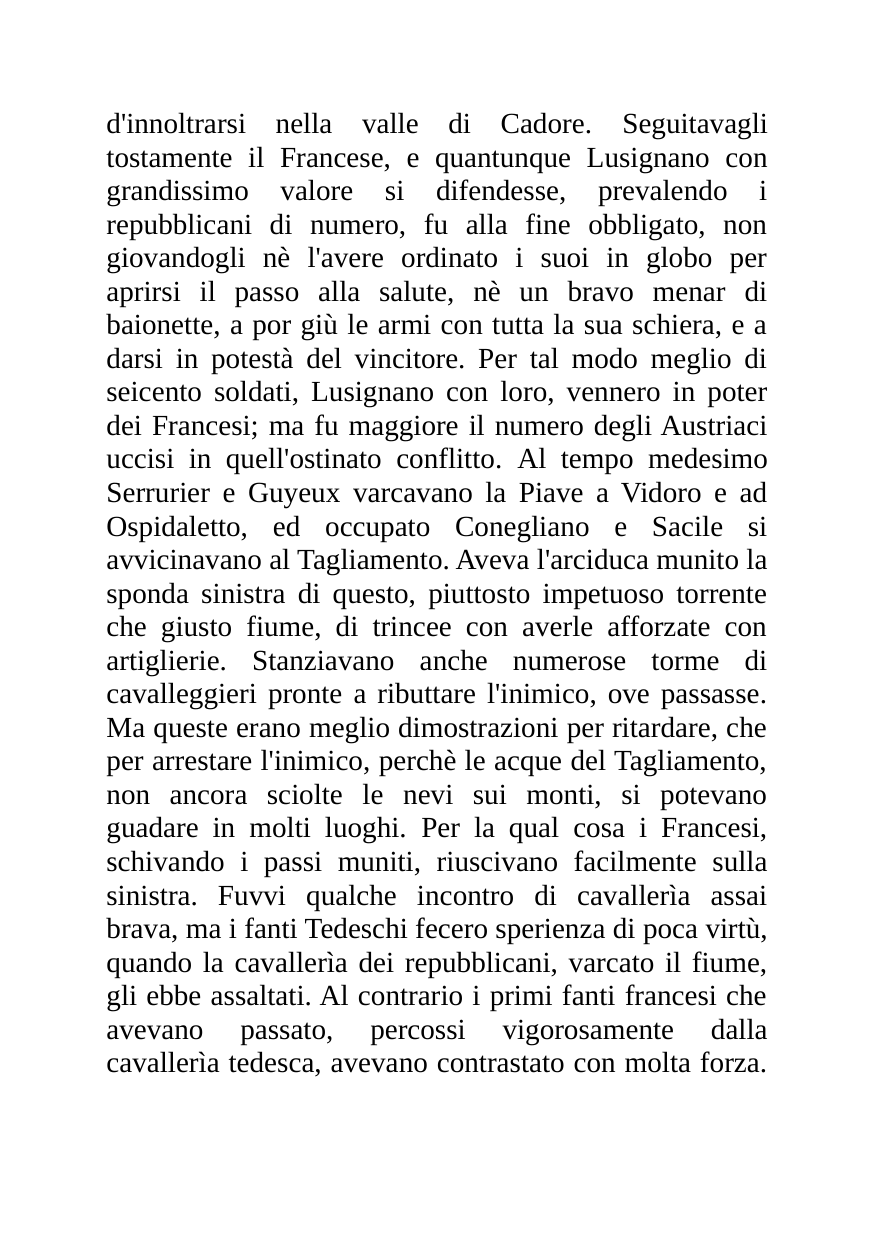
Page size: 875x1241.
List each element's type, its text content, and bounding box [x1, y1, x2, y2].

text d'innoltrarsi nella valle di Cadore. Seguitavagli tostamente il Francese, e quantunque Lusignano con grandissimo valore si difendesse, prevalendo i repubblicani di numero, fu alla fine obbligato, non giovandogli nè l'avere ordinato i suoi in globo per aprirsi il passo alla salute, nè un bravo menar di baionette, a por giù le armi con tutta la sua schiera, e a darsi in potestà del vincitore. Per tal modo meglio di seicento soldati, Lusignano con loro, vennero in poter dei Francesi; ma fu maggiore il numero degli Austriaci uccisi in quell'ostinato conflitto. Al tempo medesimo Serrurier e Guyeux varcavano la Piave a Vidoro e ad Ospidaletto, ed occupato Conegliano e Sacile si avvicinavano al Tagliamento. Aveva l'arciduca munito la sponda sinistra di questo, piuttosto impetuoso torrente che giusto fiume, di trincee con averle afforzate con artiglierie. Stanziavano anche numerose torme di cavalleggieri pronte a ributtare l'inimico, ove passasse. Ma queste erano meglio dimostrazioni per ritardare, che per arrestare l'inimico, perchè le acque del Tagliamento, non ancora sciolte le nevi sui monti, si potevano guadare in molti luoghi. Per la qual cosa i Francesi, schivando i passi muniti, riuscivano facilmente sulla sinistra. Fuvvi qualche incontro di cavallerìa assai brava, ma i fanti Tedeschi fecero sperienza di poca virtù, quando la cavallerìa dei repubblicani, varcato il fiume, gli ebbe assaltati. Al contrario i primi fanti francesi che avevano passato, percossi vigorosamente dalla cavallerìa tedesca, avevano contrastato con molta forza. [106, 106, 768, 1079]
